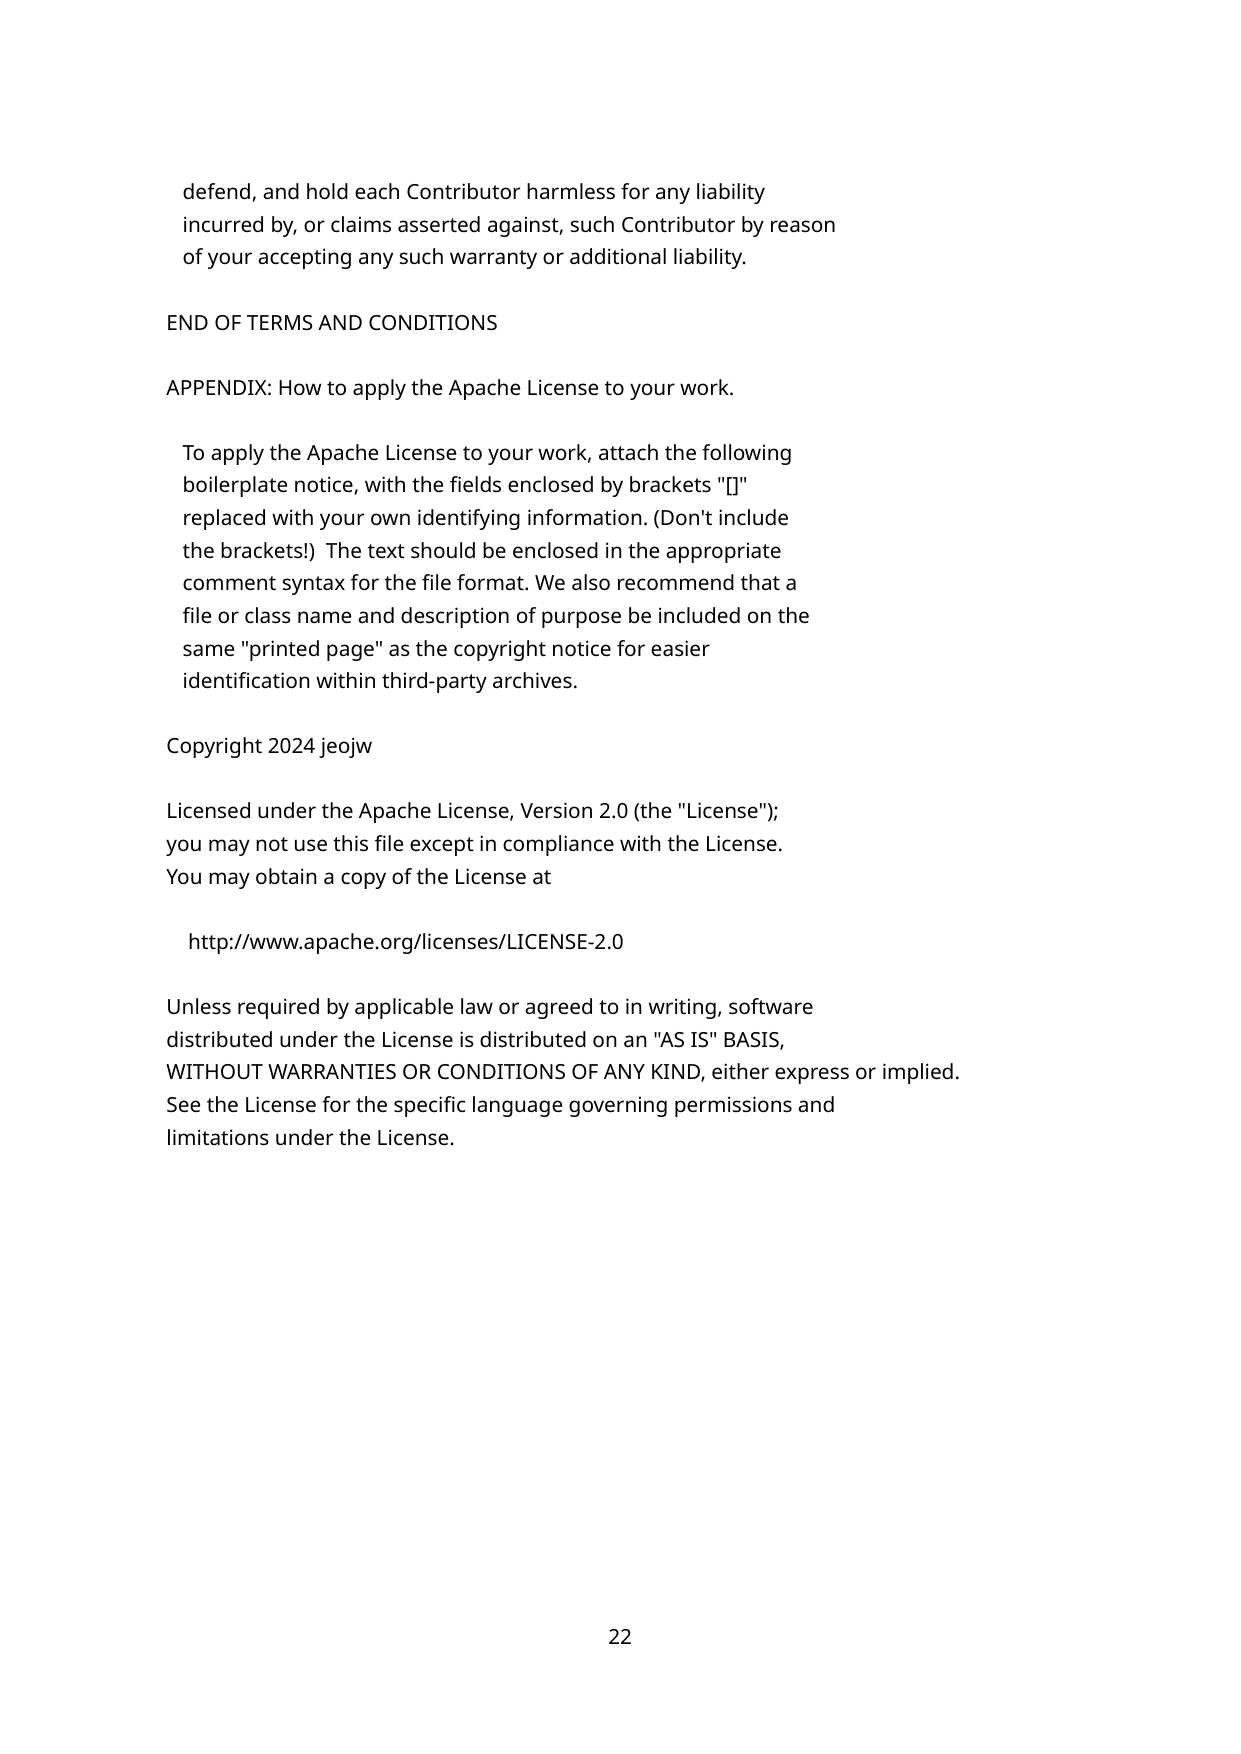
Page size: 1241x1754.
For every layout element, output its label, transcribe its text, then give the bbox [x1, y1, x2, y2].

text Licensed under the Apache License, Version 2.0 (the "License"); [150, 797, 1090, 825]
text APPENDIX: How to apply the Apache License to your work. [150, 373, 1090, 401]
text file or class name and description of purpose be included on the [150, 601, 1090, 629]
text WITHOUT WARRANTIES OR CONDITIONS OF ANY KIND, either express or implied. [150, 1057, 1090, 1086]
text the brackets!) The text should be enclosed in the appropriate [150, 536, 1090, 564]
text limitations under the License. [150, 1123, 1090, 1151]
text replaced with your own identifying information. (Don't include [150, 503, 1090, 532]
text You may obtain a copy of the License at [150, 862, 1090, 890]
text of your accepting any such warranty or additional liability. [150, 242, 1090, 271]
text END OF TERMS AND CONDITIONS [150, 308, 1090, 336]
text See the License for the specific language governing permissions and [150, 1090, 1090, 1118]
text comment syntax for the file format. We also recommend that a [150, 568, 1090, 597]
text http://www.apache.org/licenses/LICENSE-2.0 [150, 927, 1090, 956]
text Copyright 2024 jeojw [150, 731, 1090, 760]
text identification within third-party archives. [150, 666, 1090, 695]
text same "printed page" as the copyright notice for easier [150, 634, 1090, 662]
text distributed under the License is distributed on an "AS IS" BASIS, [150, 1025, 1090, 1053]
text Unless required by applicable law or agreed to in writing, software [150, 992, 1090, 1021]
text To apply the Apache License to your work, attach the following [150, 438, 1090, 466]
text you may not use this file except in compliance with the License. [150, 829, 1090, 858]
text boilerplate notice, with the fields enclosed by brackets "[]" [150, 471, 1090, 499]
text incurred by, or claims asserted against, such Contributor by reason [150, 210, 1090, 238]
text defend, and hold each Contributor harmless for any liability [150, 177, 1090, 206]
